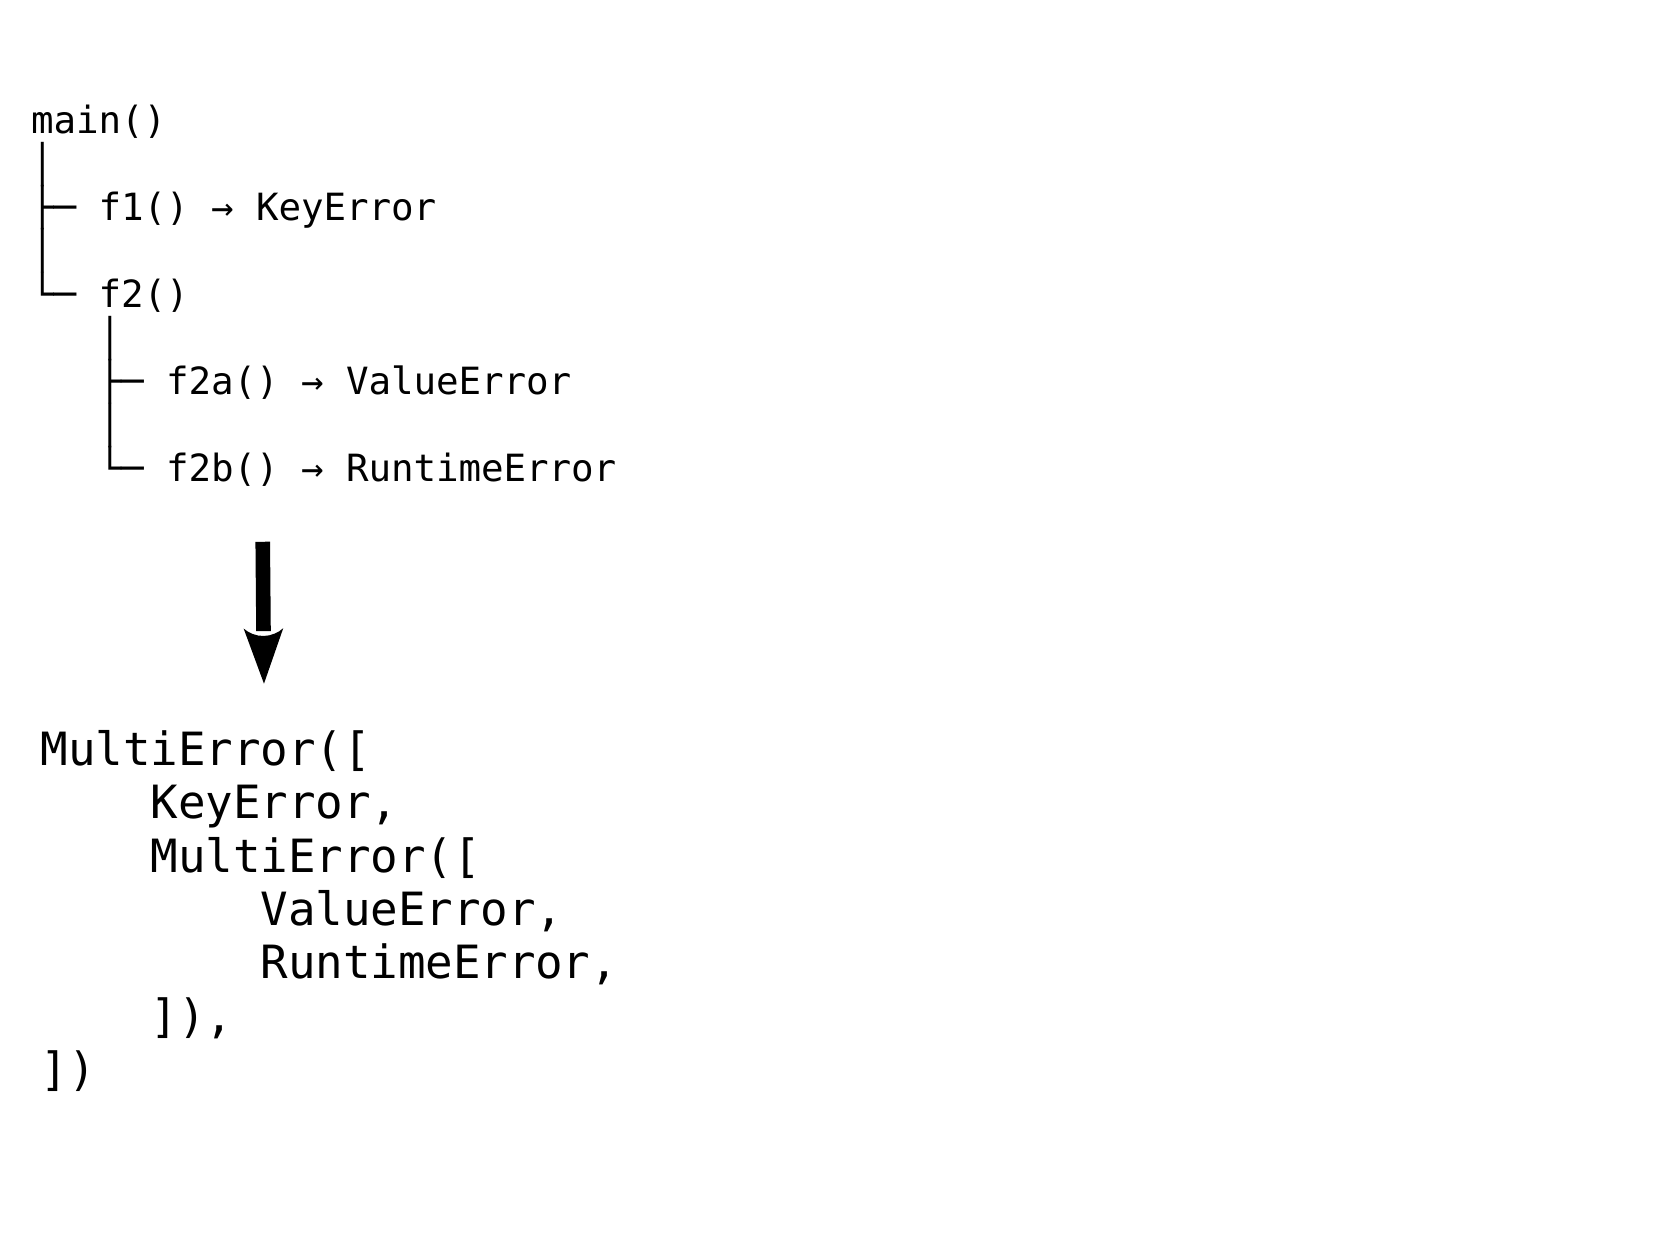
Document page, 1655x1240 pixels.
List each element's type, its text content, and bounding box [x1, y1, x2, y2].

text_box main() │ ├─ f1() → KeyError │ └─ f2() │ ├─ f2a() → ValueError │ └─ f2b() → RuntimeError [0, 91, 759, 634]
text_box MultiError([ KeyError, MultiError([ ValueError, RuntimeError, ]), ]) [26, 715, 836, 1233]
